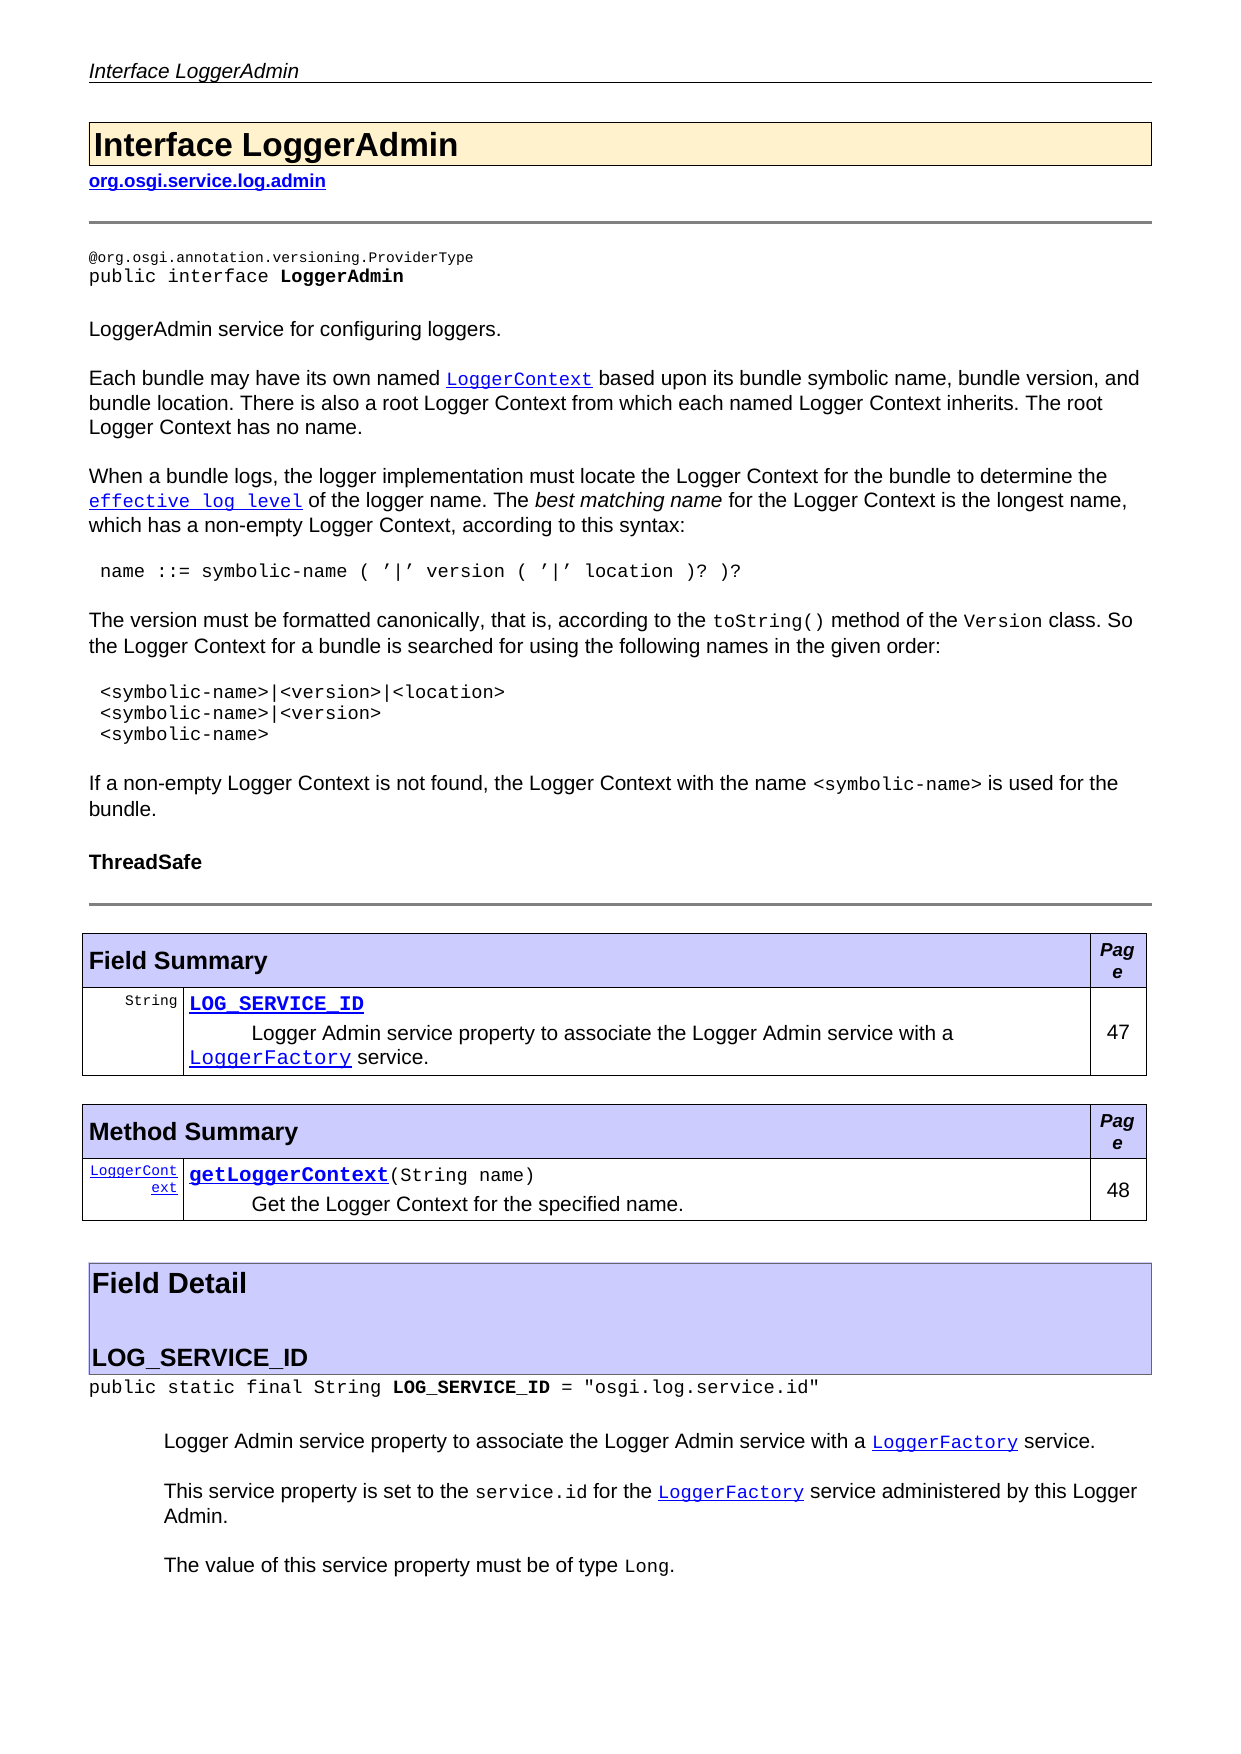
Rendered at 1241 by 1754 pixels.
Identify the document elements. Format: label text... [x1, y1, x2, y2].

text name ::= symbolic-name ( ’|’ version ( ’|’ location )? )? [88, 562, 1152, 583]
table_header Page [1091, 1105, 1146, 1158]
text ThreadSafe [88, 849, 1152, 873]
table_cell String [83, 988, 183, 1075]
table_cell 46 [1091, 988, 1146, 1075]
text Logger Admin service property to associate the Logger Admin service with a LoggerFactory service. [163, 1428, 1152, 1454]
text The version must be formatted canonically, that is, according to the toString() method of the Version class. So the Logger Context for a bundle is searched for using the following names in the given order: [88, 608, 1152, 657]
text If a non-empty Logger Context is not found, the Logger Context with the name <symbolic-name> is used for the bundle. [88, 771, 1152, 820]
text This service property is set to the service.id for the LoggerFactory service administered by this Logger Admin. [163, 1479, 1152, 1528]
table_cell getLoggerContext(String name) Get the Logger Context for the specified name. [184, 1159, 1090, 1220]
table_header Field Summary [83, 934, 1090, 987]
table_cell LOG_SERVICE_ID Logger Admin service property to associate the Logger Admin service with a LoggerFactory service. [184, 988, 1090, 1075]
table_header Method Summary [83, 1105, 1090, 1158]
subtitle LOG_SERVICE_ID [90, 1340, 1151, 1374]
text LoggerAdmin service for configuring loggers. [88, 317, 1152, 341]
subtitle Field Detail [90, 1264, 1151, 1299]
text <symbolic-name>|<version>|<location> <symbolic-name>|<version> <symbolic-name> [88, 682, 1152, 746]
text The value of this service property must be of type Long. [163, 1553, 1152, 1578]
text @org.osgi.annotation.versioning.ProviderType public interface LoggerAdmin [88, 250, 1152, 288]
subtitle Interface LoggerAdmin [90, 123, 1151, 165]
text Each bundle may have its own named LoggerContext based upon its bundle symbolic name, bundle version, and bundle location. There is also a root Logger Context from which each named Logger Context inherits. The root Logger Context has no name. [88, 366, 1152, 439]
text When a bundle logs, the logger implementation must locate the Logger Context for the bundle to determine the effective log level of the logger name. The best matching name for the Logger Context is the longest name, which has a non-empty Logger Context, according to this syntax: [88, 464, 1152, 537]
text org.osgi.service.log.admin [88, 170, 1152, 191]
table_cell LoggerContext [83, 1159, 183, 1220]
table_header Page [1091, 934, 1146, 987]
table_cell 47 [1091, 1159, 1146, 1220]
text public static final String LOG_SERVICE_ID = "osgi.log.service.id" [88, 1378, 1152, 1399]
